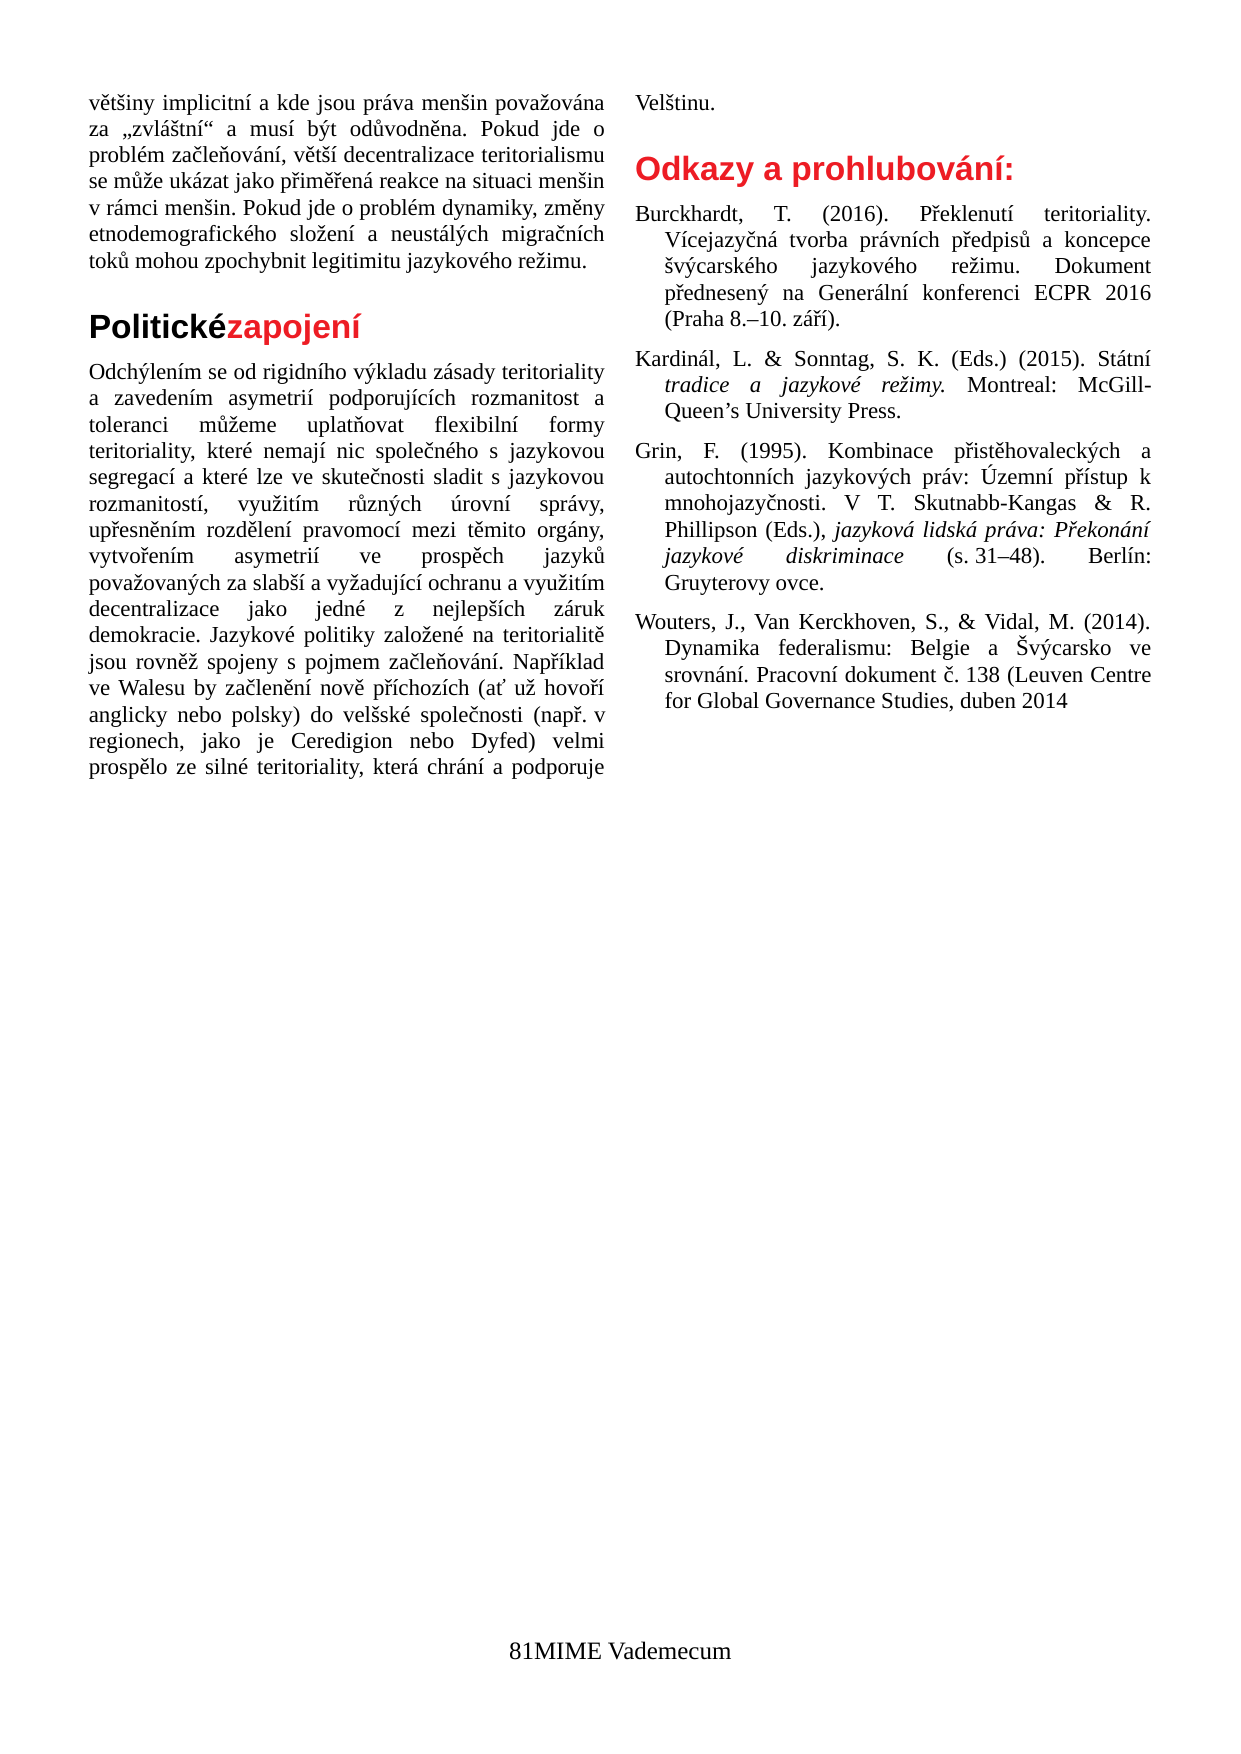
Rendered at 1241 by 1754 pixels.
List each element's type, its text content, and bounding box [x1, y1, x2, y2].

text Velštinu. [635, 88, 1152, 115]
text Burckhardt, T. (2016). Překlenutí teritoriality. Vícejazyčná tvorba právních předpisů a koncepce švýcarského jazykového režimu. Dokument přednesený na Generální konferenci ECPR 2016 (Praha 8.–10. září). [635, 200, 1152, 332]
subtitle Politickézapojení [88, 307, 605, 346]
subtitle Odkazy a prohlubování: [635, 149, 1152, 187]
text Wouters, J., Van Kerckhoven, S., & Vidal, M. (2014). Dynamika federalismu: Belgie a Švýcarsko ve srovnání. Pracovní dokument č. 138 (Leuven Centre for Global Governance Studies, duben 2014 [635, 608, 1152, 713]
text Kardinál, L. & Sonntag, S. K. (Eds.) (2015). Státní tradice a jazykové režimy. Montreal: McGill-Queen’s University Press. [635, 345, 1152, 424]
text Grin, F. (1995). Kombinace přistěhovaleckých a autochtonních jazykových práv: Územní přístup k mnohojazyčnosti. V T. Skutnabb-Kangas & R. Phillipson (Eds.), jazyková lidská práva: Překonání jazykové diskriminace (s. 31–48). Berlín: Gruyterovy ovce. [635, 437, 1152, 595]
text Odchýlením se od rigidního výkladu zásady teritoriality a zavedením asymetrií podporujících rozmanitost a toleranci můžeme uplatňovat flexibilní formy teritoriality, které nemají nic společného s jazykovou segregací a které lze ve skutečnosti sladit s jazykovou rozmanitostí, využitím různých úrovní správy, upřesněním rozdělení pravomocí mezi těmito orgány, vytvořením asymetrií ve prospěch jazyků považovaných za slabší a vyžadující ochranu a využitím decentralizace jako jedné z nejlepších záruk demokracie. Jazykové politiky založené na teritorialitě jsou rovněž spojeny s pojmem začleňování. Například ve Walesu by začlenění nově příchozích (ať už hovoří anglicky nebo polsky) do velšské společnosti (např. v regionech, jako je Ceredigion nebo Dyfed) velmi prospělo ze silné teritoriality, která chrání a podporuje [88, 358, 605, 780]
text většiny implicitní a kde jsou práva menšin považována za „zvláštní“ a musí být odůvodněna. Pokud jde o problém začleňování, větší decentralizace teritorialismu se může ukázat jako přiměřená reakce na situaci menšin v rámci menšin. Pokud jde o problém dynamiky, změny etnodemografického složení a neustálých migračních toků mohou zpochybnit legitimitu jazykového režimu. [88, 88, 605, 273]
